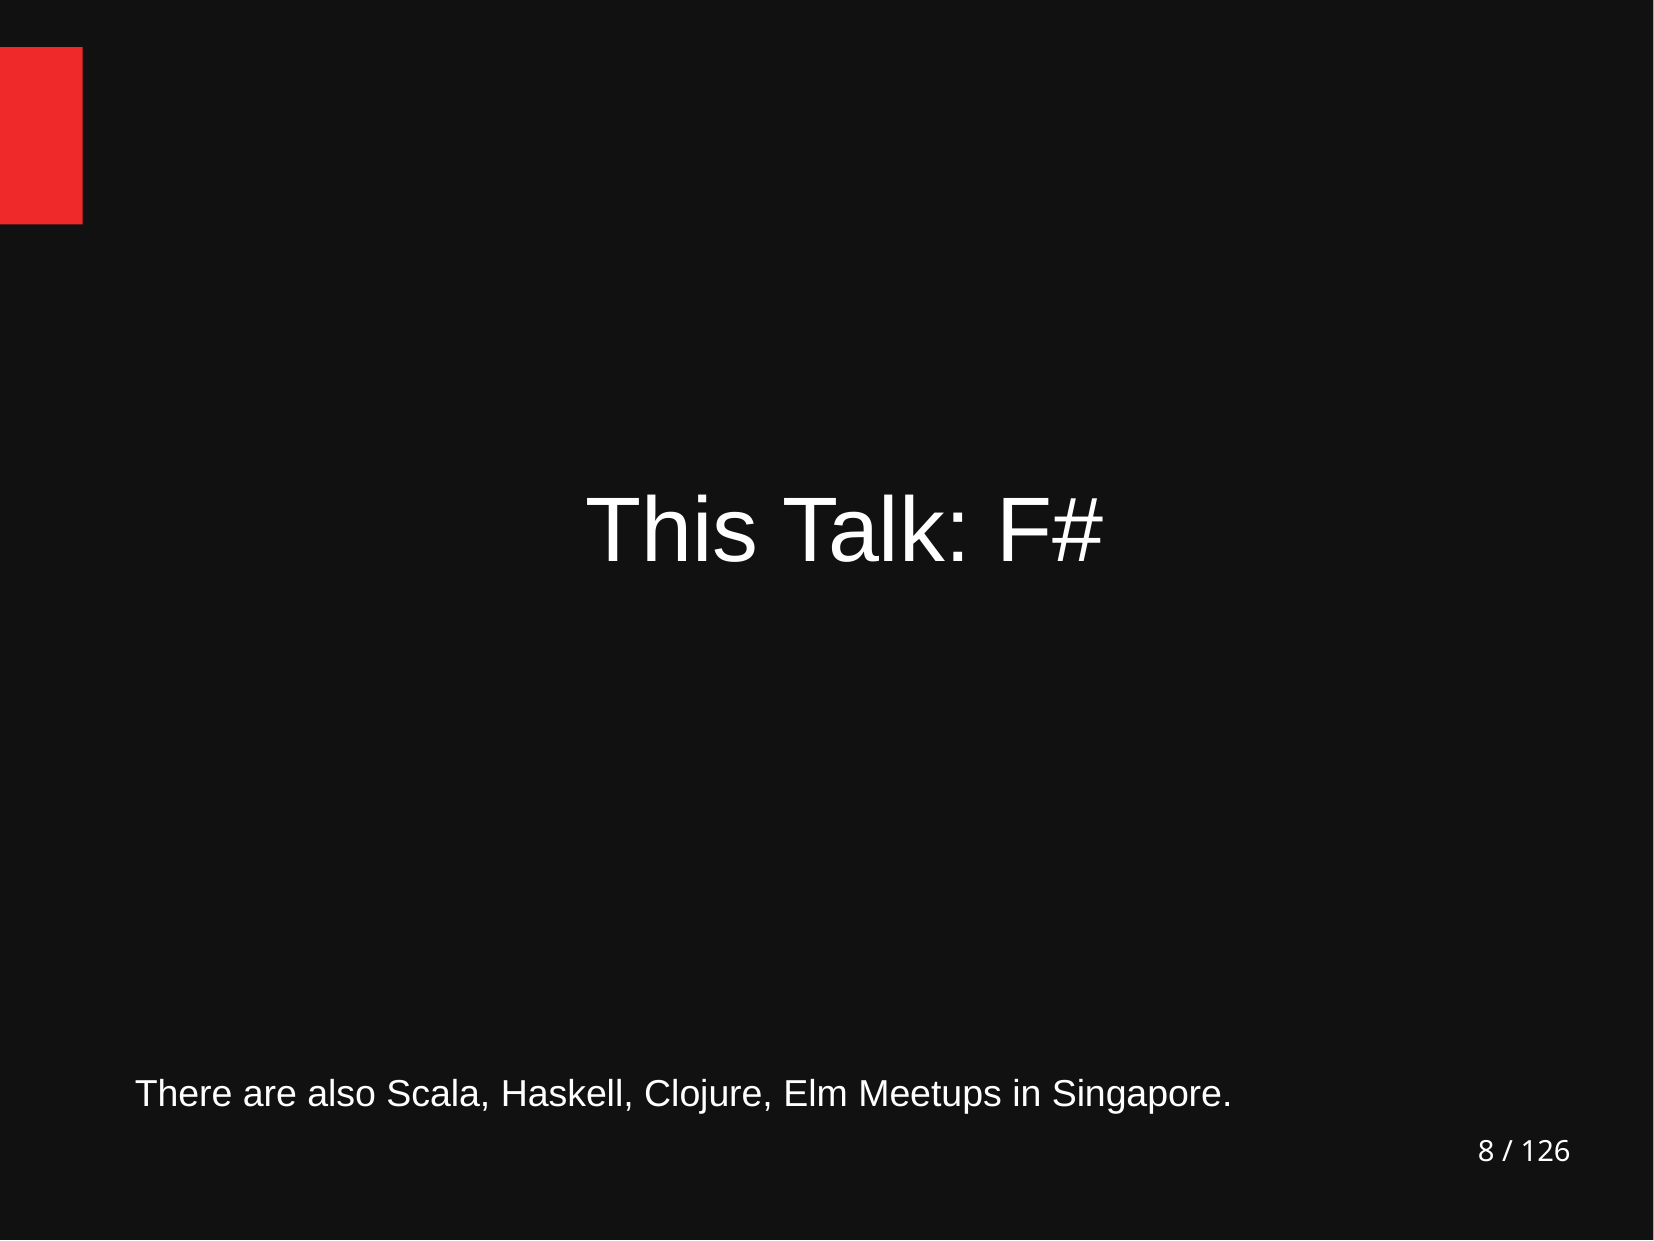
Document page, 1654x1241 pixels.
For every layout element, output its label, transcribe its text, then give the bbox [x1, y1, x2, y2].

text_box There are also Scala, Haskell, Clojure, Elm Meetups in Singapore. [120, 1065, 1248, 1122]
subtitle This Talk: F# [118, 49, 1571, 1010]
